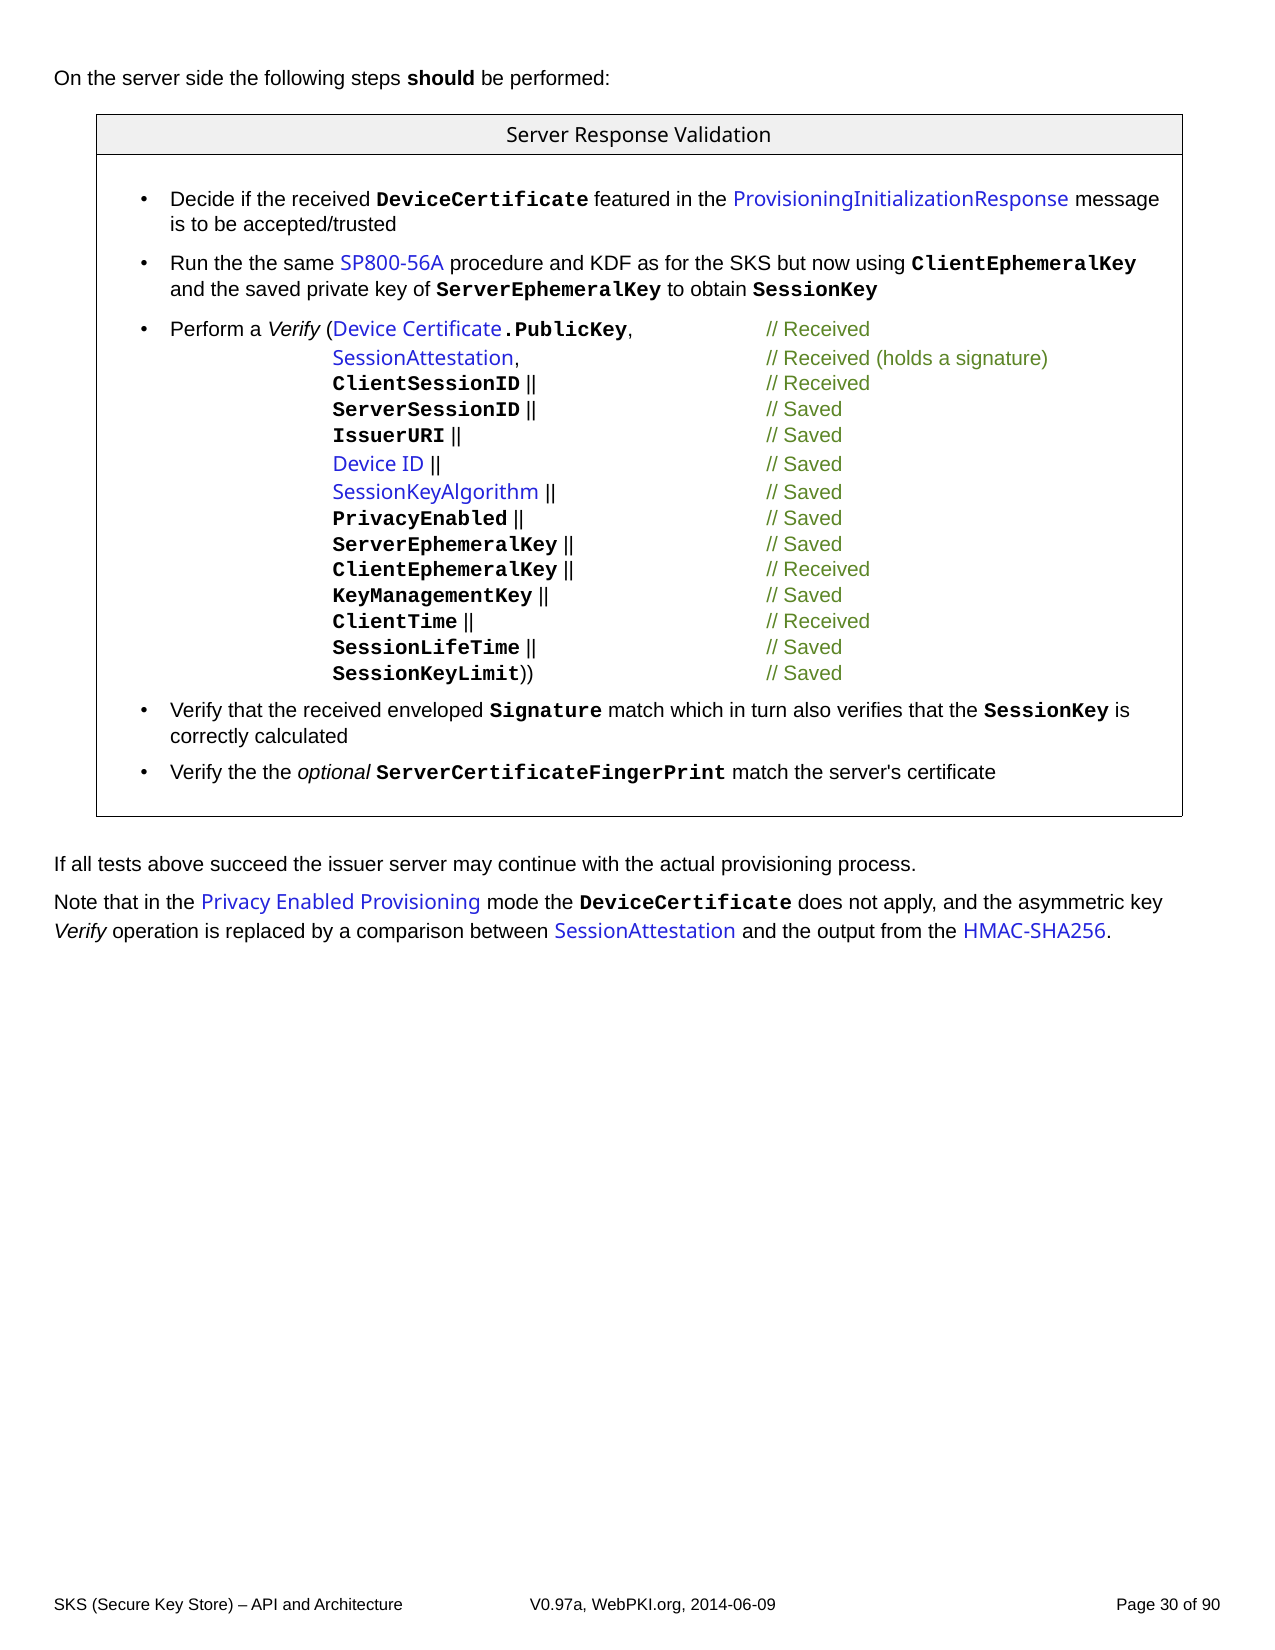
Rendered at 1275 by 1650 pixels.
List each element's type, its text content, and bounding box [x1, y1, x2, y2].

text Note that in the Privacy Enabled Provisioning mode the DeviceCertificate does not apply, and the asymmetric key Verify operation is replaced by a comparison between SessionAttestation and the output from the HMAC-SHA256. [54, 887, 1221, 944]
text If all tests above succeed the issuer server may continue with the actual provisioning process. [54, 852, 1221, 876]
table_cell Decide if the received DeviceCertificate featured in the ProvisioningInitializationResponse message is to be accepted/trusted Run the the same SP800-56A procedure and KDF as for the SKS but now using ClientEphemeralKey and the saved private key of ServerEphemeralKey to obtain SessionKey Perform a Verify (Device Certificate.PublicKey, // Received SessionAttestation, // Received (holds a signature) ClientSessionID || // Received ServerSessionID || // Saved IssuerURI || // Saved Device ID || // Saved SessionKeyAlgorithm || // Saved PrivacyEnabled || // Saved ServerEphemeralKey || // Saved ClientEphemeralKey || // Received KeyManagementKey || // Saved ClientTime || // Received SessionLifeTime || // Saved SessionKeyLimit)) // Saved Verify that the received enveloped Signature match which in turn also verifies that the SessionKey is correctly calculated Verify the the optional ServerCertificateFingerPrint match the server's certificate [97, 155, 1182, 816]
text On the server side the following steps should be performed: [54, 66, 1221, 90]
table_header Server Response Validation [97, 115, 1182, 154]
